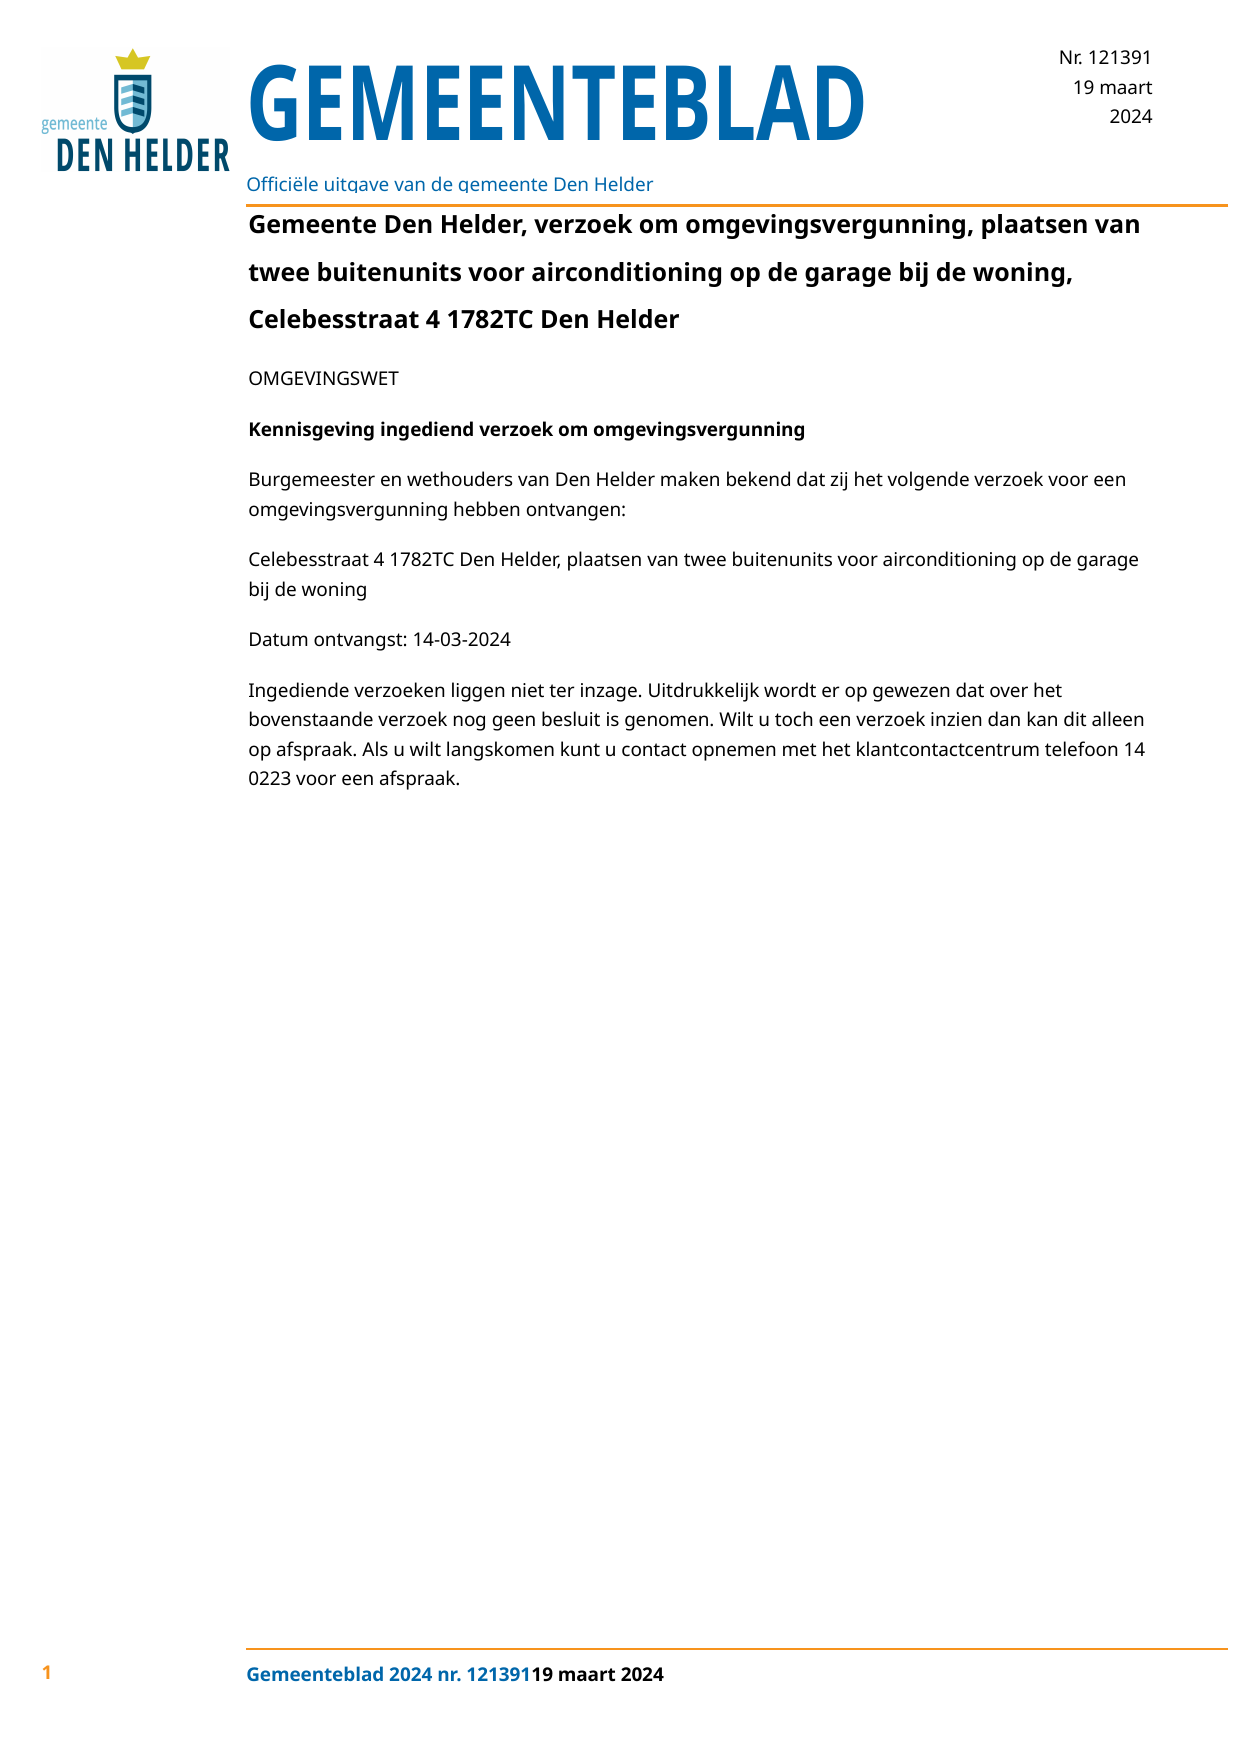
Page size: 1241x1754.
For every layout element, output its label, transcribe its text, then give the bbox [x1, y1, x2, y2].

picture [100, 154, 106, 172]
picture [41, 47, 231, 172]
text Datum ontvangst: 14-03-2024 [248, 626, 1152, 652]
text Kennisgeving ingediend verzoek om omgevingsvergunning [248, 416, 1152, 442]
text Celebesstraat 4 1782TC Den Helder, plaatsen van twee buitenunits voor airconditioning op de garage bij de woning [248, 546, 1152, 602]
text Gemeente Den Helder, verzoek om omgevingsvergunning, plaatsen van twee buitenunits voor airconditioning op de garage bij de woning, Celebesstraat 4 1782TC Den Helder [248, 207, 1152, 336]
text Burgemeester en wethouders van Den Helder maken bekend dat zij het volgende verzoek voor een omgevingsvergunning hebben ontvangen: [248, 466, 1152, 522]
text OMGEVINGSWET [248, 366, 1152, 391]
picture [130, 157, 135, 172]
picture [182, 144, 187, 165]
text Ingediende verzoeken liggen niet ter inzage. Uitdrukkelijk wordt er op gewezen dat over het bovenstaande verzoek nog geen besluit is genomen. Wilt u toch een verzoek inzien dan kan dit alleen op afspraak. Als u wilt langskomen kunt u contact opnemen met het klantcontactcentrum telefoon 14 0223 voor een afspraak. [248, 677, 1152, 791]
picture [220, 160, 224, 172]
picture [63, 144, 68, 165]
